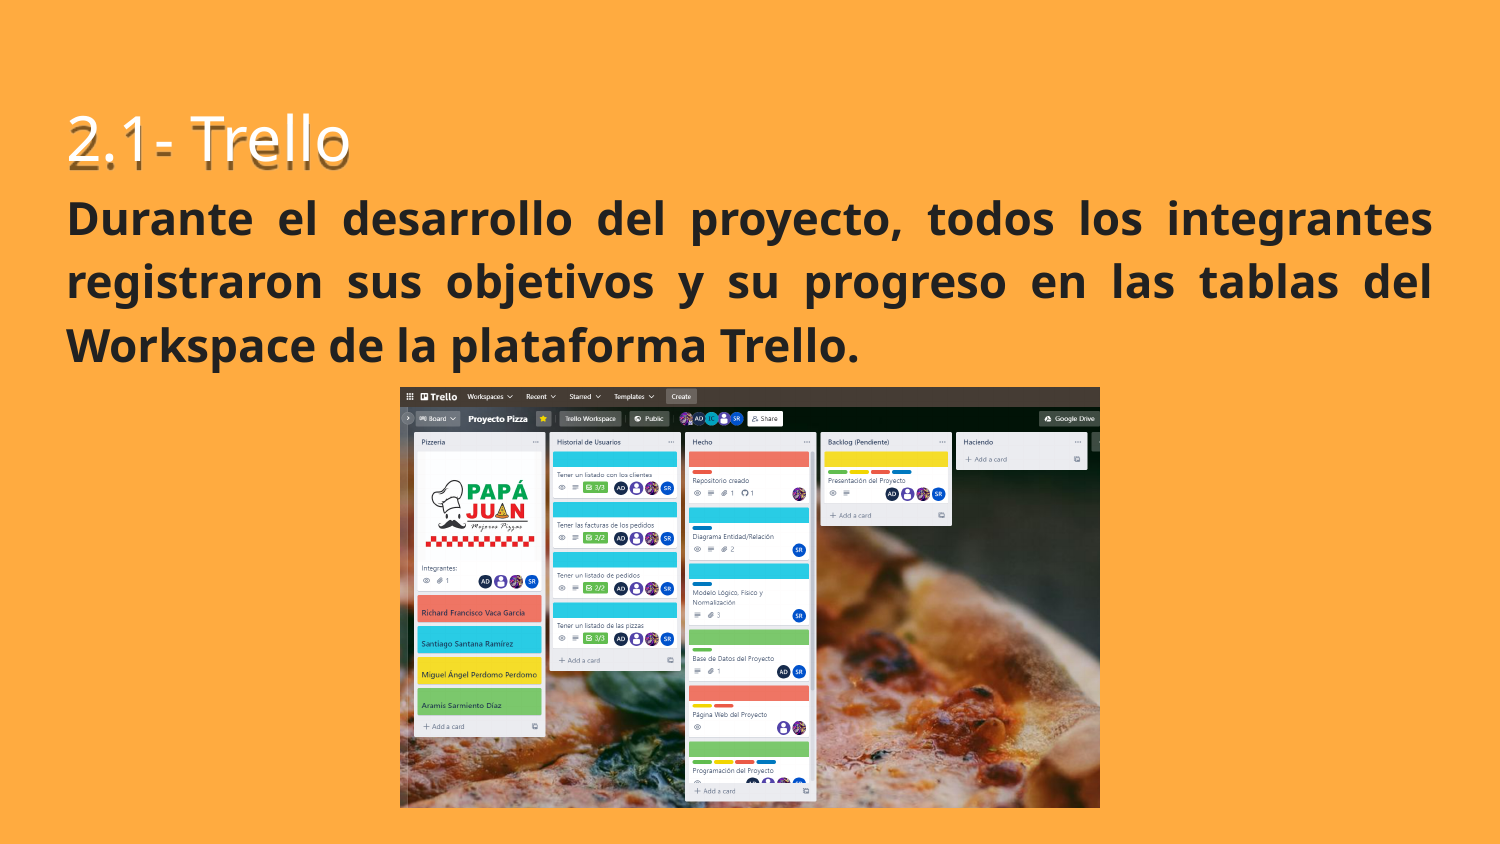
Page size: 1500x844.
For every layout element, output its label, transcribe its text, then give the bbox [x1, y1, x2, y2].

picture [400, 387, 1100, 808]
title 2.1- Trello [51, 72, 1449, 166]
list Durante el desarrollo del proyecto, todos los integrantes registraron sus objetivos y su progreso en las tablas del Workspace de la plataforma Trello. [51, 166, 1449, 494]
